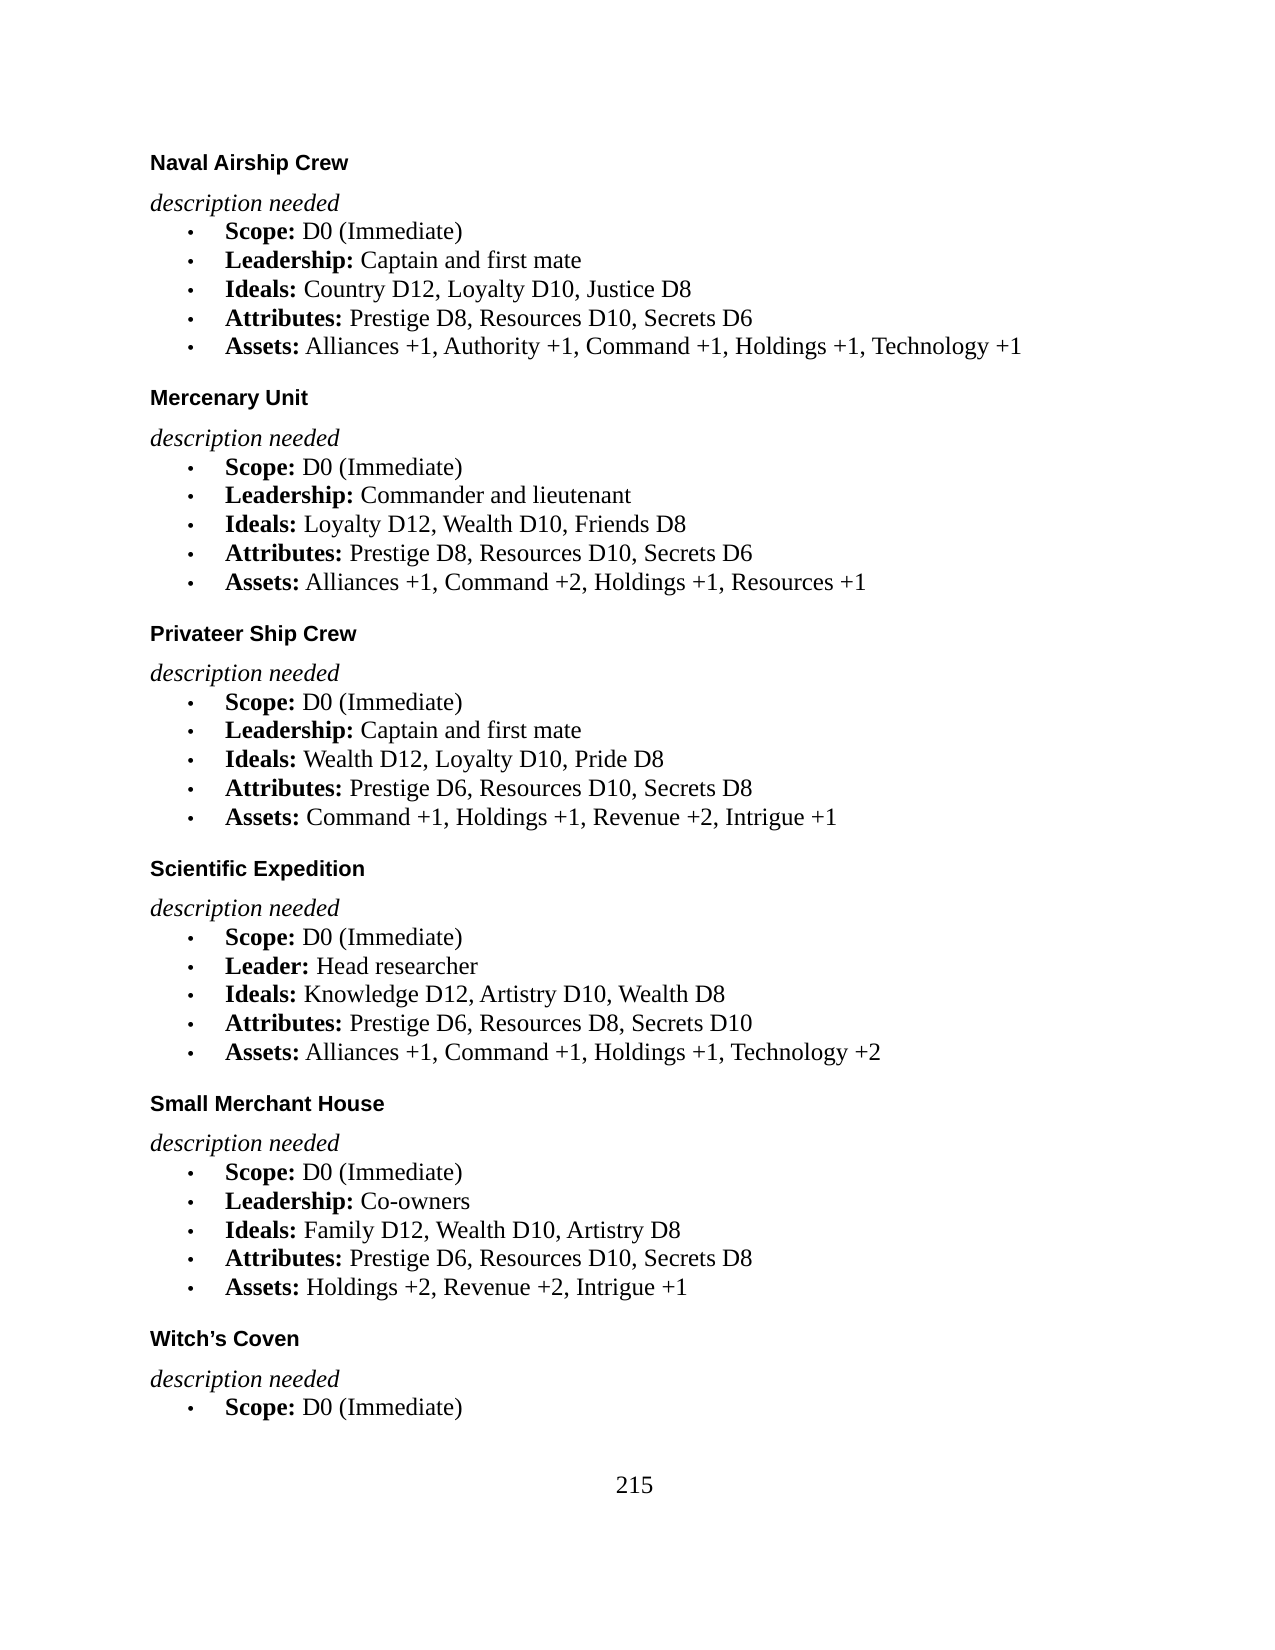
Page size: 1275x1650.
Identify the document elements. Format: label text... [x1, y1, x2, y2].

list Assets: Alliances +1, Command +1, Holdings +1, Technology +2 [187, 1037, 1125, 1066]
text description needed [150, 423, 1125, 452]
list Attributes: Prestige D6, Resources D8, Secrets D10 [187, 1008, 1125, 1037]
list Ideals: Country D12, Loyalty D10, Justice D8 [187, 274, 1125, 303]
list Ideals: Knowledge D12, Artistry D10, Wealth D8 [187, 979, 1125, 1008]
text description needed [150, 1364, 1125, 1392]
list Assets: Command +1, Holdings +1, Revenue +2, Intrigue +1 [187, 802, 1125, 831]
list Scope: D0 (Immediate) [187, 216, 1125, 245]
list Attributes: Prestige D6, Resources D10, Secrets D8 [187, 1243, 1125, 1272]
list Assets: Holdings +2, Revenue +2, Intrigue +1 [187, 1272, 1125, 1301]
text description needed [150, 188, 1125, 216]
list Scope: D0 (Immediate) [187, 1157, 1125, 1186]
list Ideals: Loyalty D12, Wealth D10, Friends D8 [187, 509, 1125, 538]
list Attributes: Prestige D6, Resources D10, Secrets D8 [187, 773, 1125, 802]
list Attributes: Prestige D8, Resources D10, Secrets D6 [187, 303, 1125, 331]
list Ideals: Family D12, Wealth D10, Artistry D8 [187, 1215, 1125, 1243]
list Leader: Head researcher [187, 951, 1125, 979]
text description needed [150, 658, 1125, 687]
list Leadership: Captain and first mate [187, 245, 1125, 274]
list Scope: D0 (Immediate) [187, 452, 1125, 480]
subtitle Privateer Ship Crew [150, 620, 1125, 646]
list Scope: D0 (Immediate) [187, 687, 1125, 716]
list Ideals: Wealth D12, Loyalty D10, Pride D8 [187, 744, 1125, 773]
subtitle Naval Airship Crew [150, 150, 1125, 175]
list Assets: Alliances +1, Authority +1, Command +1, Holdings +1, Technology +1 [187, 331, 1125, 360]
subtitle Small Merchant House [150, 1091, 1125, 1116]
list Assets: Alliances +1, Command +2, Holdings +1, Resources +1 [187, 567, 1125, 595]
subtitle Mercenary Unit [150, 385, 1125, 410]
list Leadership: Captain and first mate [187, 716, 1125, 744]
list Attributes: Prestige D8, Resources D10, Secrets D6 [187, 538, 1125, 567]
list Leadership: Commander and lieutenant [187, 480, 1125, 509]
list Leadership: Co-owners [187, 1186, 1125, 1215]
subtitle Witch’s Coven [150, 1326, 1125, 1351]
list Scope: D0 (Immediate) [187, 922, 1125, 951]
text description needed [150, 893, 1125, 922]
subtitle Scientific Expedition [150, 856, 1125, 881]
list Scope: D0 (Immediate) [187, 1392, 1125, 1421]
text description needed [150, 1128, 1125, 1157]
